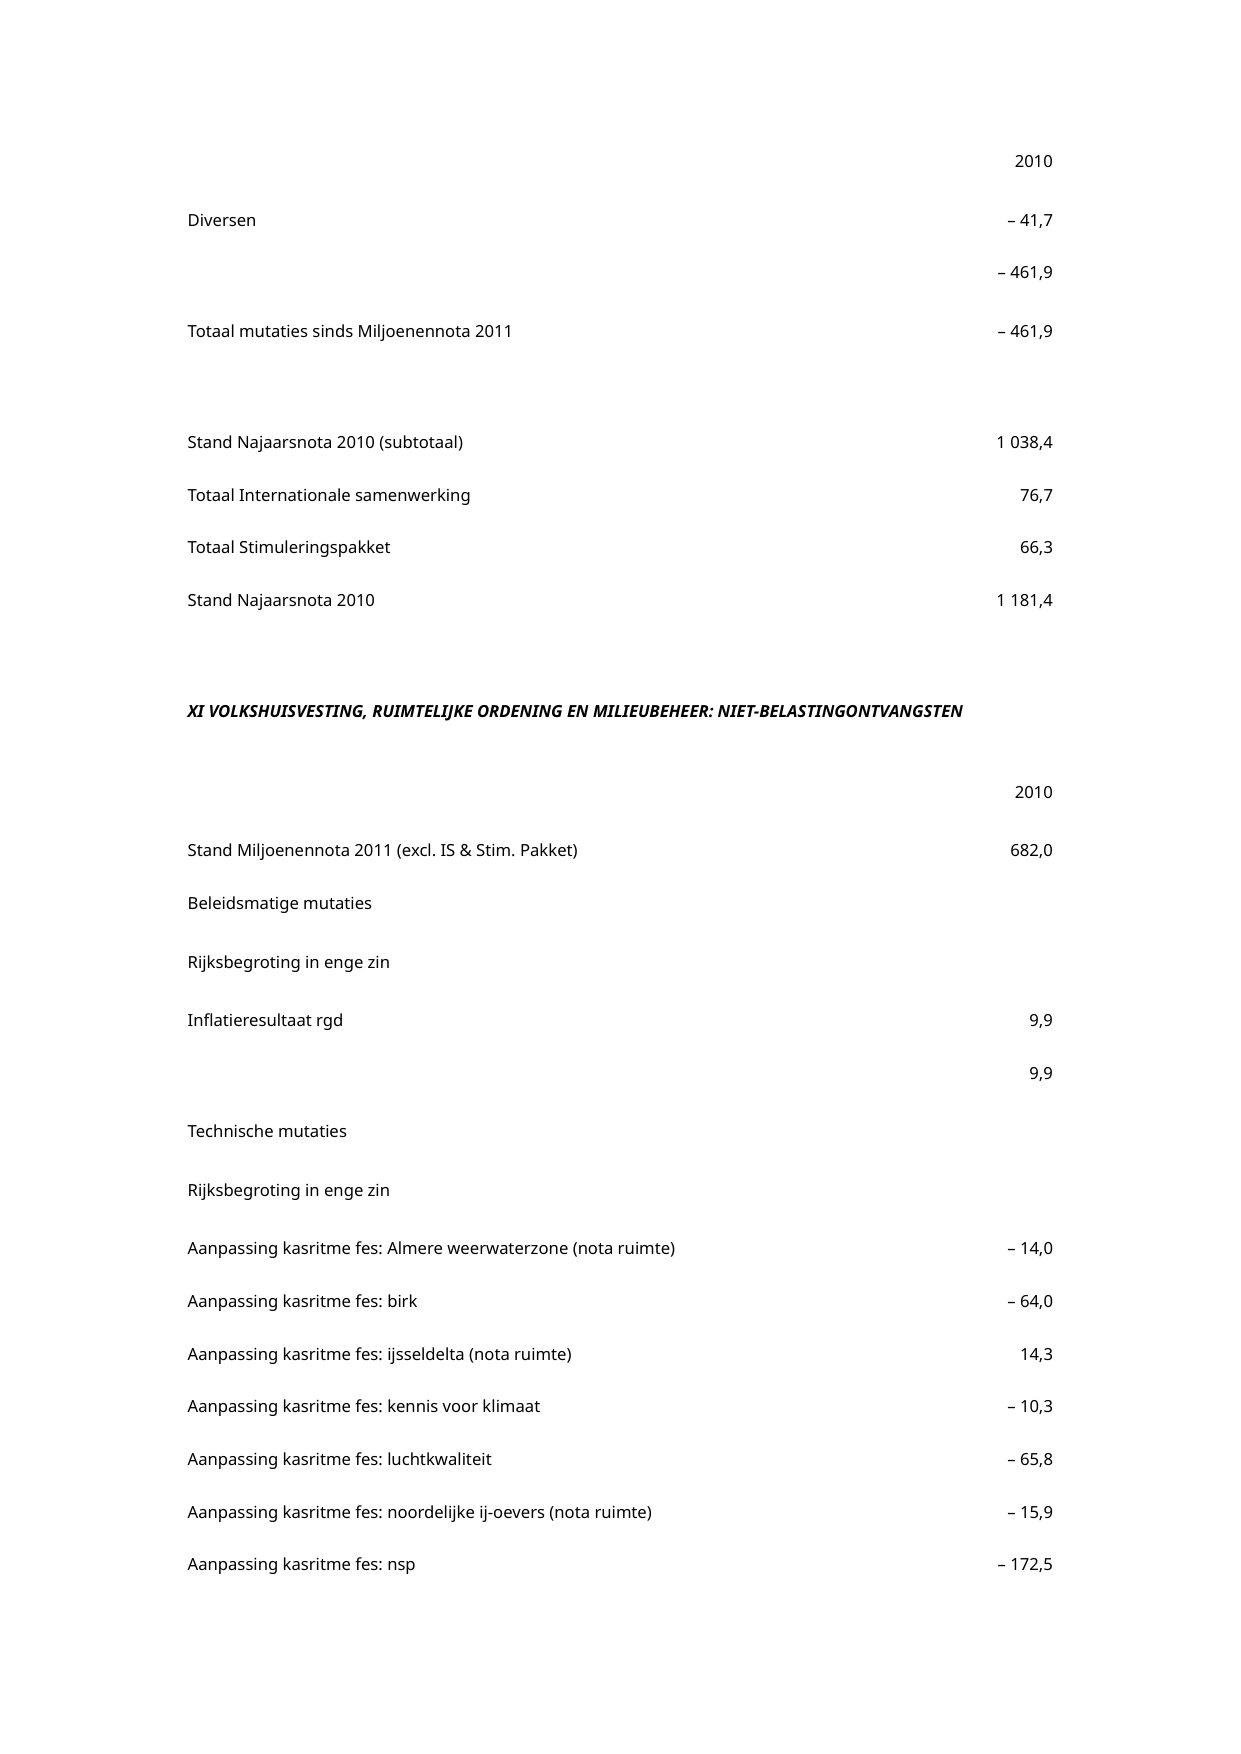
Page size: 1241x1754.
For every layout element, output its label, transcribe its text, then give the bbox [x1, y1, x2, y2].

table_cell Aanpassing kasritme fes: luchtkwaliteit [188, 1448, 879, 1500]
table_cell Rijksbegroting in enge zin [188, 950, 879, 1009]
table_cell 682,0 [880, 839, 1053, 892]
table_cell 1 038,4 [880, 431, 1053, 483]
table_cell [880, 1178, 1053, 1237]
table_cell – 15,9 [880, 1500, 1053, 1553]
table_header [188, 781, 879, 839]
table_cell Inflatieresultaat rgd [188, 1009, 879, 1061]
table_cell 66,3 [880, 536, 1053, 589]
table_cell Aanpassing kasritme fes: Almere weerwaterzone (nota ruimte) [188, 1237, 879, 1289]
table_header [188, 150, 879, 208]
table_cell 1 181,4 [880, 589, 1053, 642]
table_cell Stand Miljoenennota 2011 (excl. IS & Stim. Pakket) [188, 839, 879, 892]
table_cell – 461,9 [880, 320, 1053, 372]
table_cell – 41,7 [880, 209, 1053, 261]
table_cell [880, 892, 1053, 950]
table_cell – 461,9 [880, 261, 1053, 319]
table_cell [188, 372, 879, 431]
table_cell Stand Najaarsnota 2010 (subtotaal) [188, 431, 879, 483]
table_cell [880, 372, 1053, 431]
table_cell Diversen [188, 209, 879, 261]
table_cell Aanpassing kasritme fes: ijsseldelta (nota ruimte) [188, 1342, 879, 1395]
table_cell Aanpassing kasritme fes: nsp [188, 1553, 879, 1576]
table_cell 9,9 [880, 1009, 1053, 1061]
table_cell – 172,5 [880, 1553, 1053, 1576]
table_cell Stand Najaarsnota 2010 [188, 589, 879, 642]
text XI VOLKSHUISVESTING, RUIMTELIJKE ORDENING EN MILIEUBEHEER: NIET-BELASTINGONTVANGSTEN [187, 700, 1053, 723]
table_cell Aanpassing kasritme fes: birk [188, 1289, 879, 1342]
table_cell – 65,8 [880, 1448, 1053, 1500]
table_cell Beleidsmatige mutaties [188, 892, 879, 950]
table_cell – 10,3 [880, 1395, 1053, 1447]
table_cell Totaal Internationale samenwerking [188, 484, 879, 536]
table_cell [880, 950, 1053, 1009]
table_cell [188, 1061, 879, 1120]
table_cell [188, 261, 879, 319]
table_cell – 64,0 [880, 1289, 1053, 1342]
table_cell 76,7 [880, 484, 1053, 536]
table_cell Aanpassing kasritme fes: noordelijke ij-oevers (nota ruimte) [188, 1500, 879, 1553]
table_cell Totaal mutaties sinds Miljoenennota 2011 [188, 320, 879, 372]
table_cell [880, 1120, 1053, 1178]
table_cell Aanpassing kasritme fes: kennis voor klimaat [188, 1395, 879, 1447]
table_cell – 14,0 [880, 1237, 1053, 1289]
table_header 2010 [880, 150, 1053, 208]
table_cell 9,9 [880, 1061, 1053, 1120]
table_cell 14,3 [880, 1342, 1053, 1395]
table_cell Technische mutaties [188, 1120, 879, 1178]
table_cell Totaal Stimuleringspakket [188, 536, 879, 589]
table_cell Rijksbegroting in enge zin [188, 1178, 879, 1237]
table_header 2010 [880, 781, 1053, 839]
